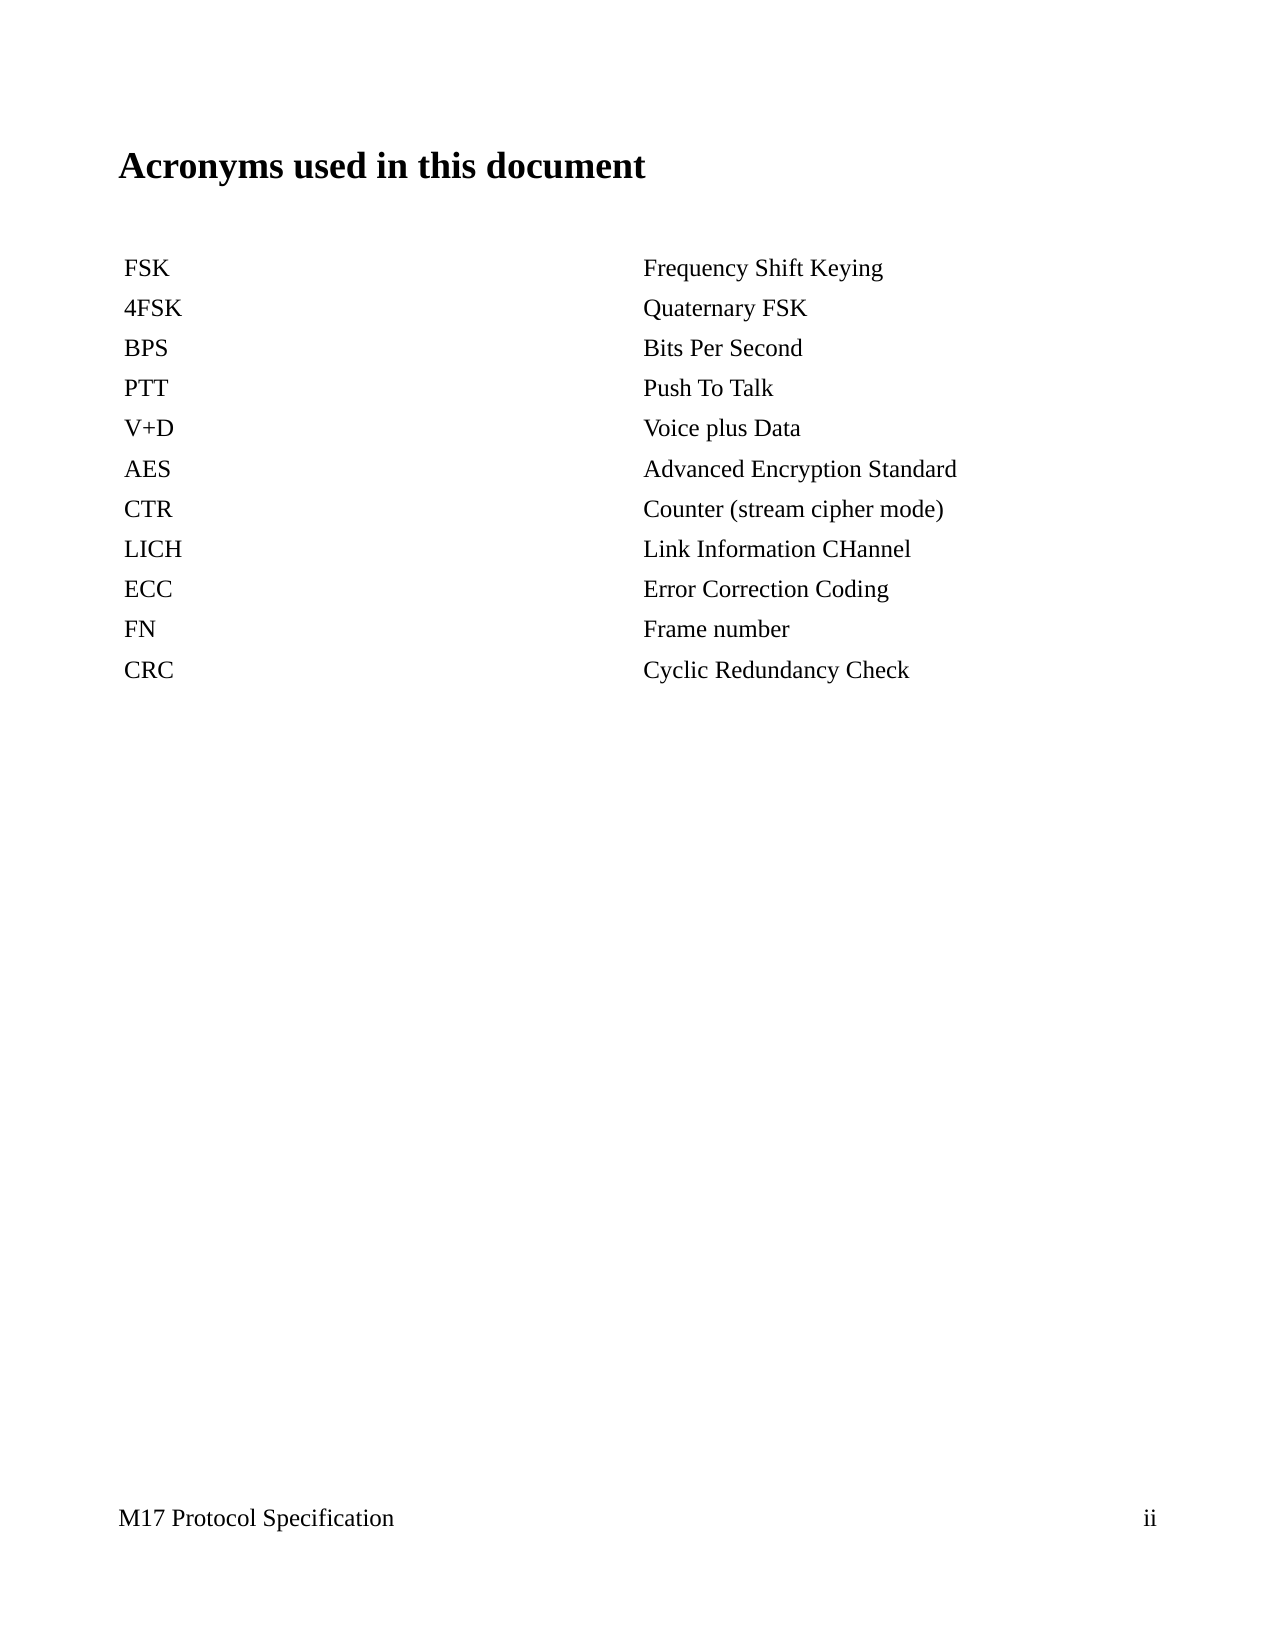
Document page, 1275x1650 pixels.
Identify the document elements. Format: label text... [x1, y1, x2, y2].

table_cell PTT [118, 368, 637, 408]
table_header Frequency Shift Keying [638, 247, 1157, 287]
table_cell Advanced Encryption Standard [638, 448, 1157, 488]
table_cell Push To Talk [638, 368, 1157, 408]
table_cell Cyclic Redundancy Check [638, 649, 1157, 689]
table_cell BPS [118, 327, 637, 367]
table_cell 4FSK [118, 287, 637, 327]
table_cell FN [118, 609, 637, 649]
table_cell CRC [118, 649, 637, 689]
table_cell LICH [118, 528, 637, 568]
table_cell Counter (stream cipher mode) [638, 488, 1157, 528]
table_cell Quaternary FSK [638, 287, 1157, 327]
table_cell V+D [118, 408, 637, 448]
table_cell Voice plus Data [638, 408, 1157, 448]
table_cell Frame number [638, 609, 1157, 649]
table_cell Error Correction Coding [638, 569, 1157, 609]
table_cell ECC [118, 569, 637, 609]
subtitle Acronyms used in this document [118, 143, 1157, 187]
table_cell CTR [118, 488, 637, 528]
table_cell Link Information CHannel [638, 528, 1157, 568]
table_header FSK [118, 247, 637, 287]
table_cell AES [118, 448, 637, 488]
table_cell Bits Per Second [638, 327, 1157, 367]
